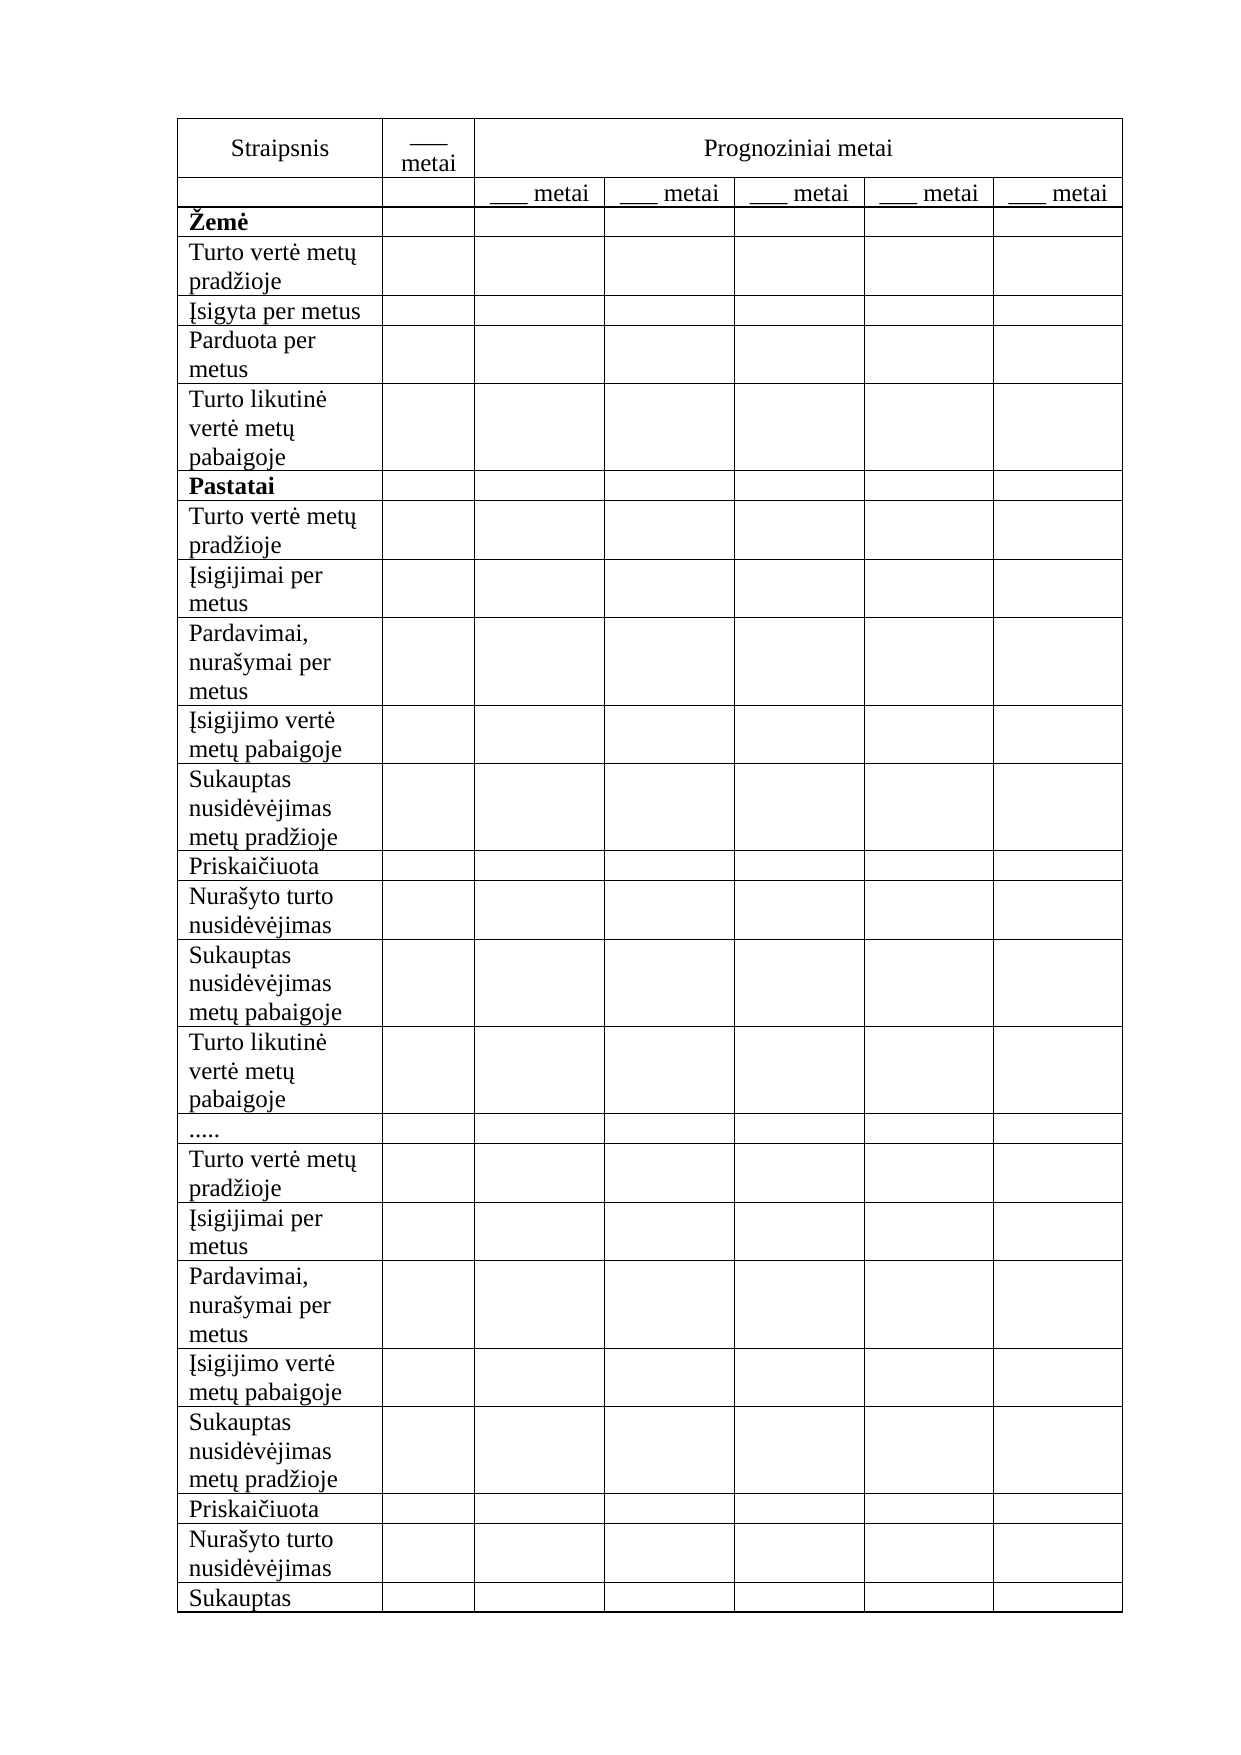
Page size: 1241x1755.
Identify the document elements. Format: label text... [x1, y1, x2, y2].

table_cell [994, 1407, 1122, 1493]
table_cell [865, 1407, 993, 1493]
table_cell [994, 851, 1122, 880]
table_cell [383, 1203, 474, 1260]
table_cell [735, 851, 864, 880]
table_cell Turto likutinė vertė metų pabaigoje [178, 1027, 382, 1113]
table_cell [475, 237, 604, 295]
table_cell [605, 501, 734, 559]
table_cell [383, 1114, 474, 1143]
table_cell Įsigijimai per metus [178, 560, 382, 617]
table_cell [605, 1524, 734, 1582]
table_cell ..... [178, 1114, 382, 1143]
table_cell [994, 560, 1122, 617]
table_cell [383, 326, 474, 383]
table_cell [865, 1494, 993, 1523]
table_cell [475, 1114, 604, 1143]
table_cell [865, 764, 993, 850]
table_cell [865, 471, 993, 500]
table_cell [735, 501, 864, 559]
table_cell [735, 706, 864, 763]
table_cell Įsigyta per metus [178, 296, 382, 324]
table_cell [865, 237, 993, 295]
table_cell [605, 384, 734, 470]
table_cell [865, 851, 993, 880]
table_cell Įsigijimai per metus [178, 1203, 382, 1260]
table_cell [383, 1583, 474, 1611]
table_cell [178, 178, 382, 206]
table_cell Įsigijimo vertė metų pabaigoje [178, 1349, 382, 1406]
table_cell Turto likutinė vertė metų pabaigoje [178, 384, 382, 470]
table_cell Turto vertė metų pradžioje [178, 501, 382, 559]
table_cell [383, 940, 474, 1026]
table_cell [383, 706, 474, 763]
table_cell [994, 764, 1122, 850]
table_header ___ metai [383, 119, 474, 177]
table_cell [735, 1144, 864, 1202]
table_header Prognoziniai metai [475, 119, 1122, 177]
table_cell [605, 940, 734, 1026]
table_cell Sukauptas nusidėvėjimas metų pradžioje [178, 764, 382, 850]
table_cell [383, 618, 474, 704]
table_cell [735, 326, 864, 383]
table_cell [994, 618, 1122, 704]
table_cell [383, 1261, 474, 1347]
table_cell [735, 560, 864, 617]
table_cell [994, 1027, 1122, 1113]
table_cell Sukauptas nusidėvėjimas metų pabaigoje [178, 940, 382, 1026]
table_cell [383, 296, 474, 324]
table_cell [475, 1583, 604, 1611]
table_cell [994, 1114, 1122, 1143]
table_cell Priskaičiuota [178, 851, 382, 880]
table_cell [994, 1144, 1122, 1202]
table_cell Parduota per metus [178, 326, 382, 383]
table_cell [383, 384, 474, 470]
table_cell [475, 471, 604, 500]
table_cell [475, 1349, 604, 1406]
table_cell [735, 1349, 864, 1406]
table_cell ___ metai [735, 178, 864, 206]
table_cell [475, 706, 604, 763]
table_cell [383, 1144, 474, 1202]
table_cell [475, 618, 604, 704]
table_cell [383, 881, 474, 939]
table_cell [994, 1203, 1122, 1260]
table_cell [475, 764, 604, 850]
table_cell [605, 1407, 734, 1493]
table_cell [735, 384, 864, 470]
table_cell Sukauptas [178, 1583, 382, 1611]
table_cell [735, 1027, 864, 1113]
table_cell [605, 1583, 734, 1611]
table_cell [475, 940, 604, 1026]
table_cell Priskaičiuota [178, 1494, 382, 1523]
table_cell [475, 326, 604, 383]
table_cell [383, 851, 474, 880]
table_cell ___ metai [865, 178, 993, 206]
table_cell [994, 881, 1122, 939]
table_cell [994, 1583, 1122, 1611]
table_cell [475, 851, 604, 880]
table_cell [865, 1027, 993, 1113]
table_cell [735, 208, 864, 236]
table_cell Sukauptas nusidėvėjimas metų pradžioje [178, 1407, 382, 1493]
table_cell [865, 560, 993, 617]
table_cell [605, 1114, 734, 1143]
table_cell Įsigijimo vertė metų pabaigoje [178, 706, 382, 763]
table_cell [865, 1114, 993, 1143]
table_cell [383, 1524, 474, 1582]
table_cell [735, 940, 864, 1026]
table_cell [605, 881, 734, 939]
table_cell [383, 208, 474, 236]
table_cell [865, 1524, 993, 1582]
table_cell [605, 1494, 734, 1523]
table_cell [735, 1114, 864, 1143]
table_cell [865, 940, 993, 1026]
table_cell [735, 1407, 864, 1493]
table_cell [605, 237, 734, 295]
table_cell [475, 881, 604, 939]
table_cell [605, 1203, 734, 1260]
table_cell [865, 881, 993, 939]
table_cell [735, 881, 864, 939]
table_cell [865, 208, 993, 236]
table_cell [475, 1027, 604, 1113]
table_cell [735, 1524, 864, 1582]
table_header Straipsnis [178, 119, 382, 177]
table_cell [994, 1349, 1122, 1406]
table_cell [383, 501, 474, 559]
table_cell [865, 1203, 993, 1260]
table_cell Turto vertė metų pradžioje [178, 1144, 382, 1202]
table_cell [735, 296, 864, 324]
table_cell [994, 1261, 1122, 1347]
table_cell ___ metai [994, 178, 1122, 206]
table_cell [865, 296, 993, 324]
table_cell [865, 1144, 993, 1202]
table_cell [475, 1144, 604, 1202]
table_cell [865, 618, 993, 704]
table_cell [475, 1407, 604, 1493]
table_cell [383, 764, 474, 850]
table_cell [735, 1261, 864, 1347]
table_cell [605, 1261, 734, 1347]
table_cell Turto vertė metų pradžioje [178, 237, 382, 295]
table_cell [735, 1494, 864, 1523]
table_cell [383, 1027, 474, 1113]
table_cell [735, 1203, 864, 1260]
table_cell [994, 1494, 1122, 1523]
table_cell Nurašyto turto nusidėvėjimas [178, 1524, 382, 1582]
table_cell [475, 1203, 604, 1260]
table_cell [865, 1261, 993, 1347]
table_cell [865, 1583, 993, 1611]
table_cell [735, 764, 864, 850]
table_cell [735, 1583, 864, 1611]
table_cell [383, 560, 474, 617]
table_cell [605, 208, 734, 236]
table_cell [475, 296, 604, 324]
table_cell [383, 237, 474, 295]
table_cell [865, 1349, 993, 1406]
table_cell [475, 1524, 604, 1582]
table_cell [383, 471, 474, 500]
table_cell [994, 706, 1122, 763]
table_cell [383, 1349, 474, 1406]
table_cell Žemė [178, 208, 382, 236]
table_cell [865, 326, 993, 383]
table_cell [994, 296, 1122, 324]
table_cell Pardavimai, nurašymai per metus [178, 1261, 382, 1347]
table_cell [475, 1261, 604, 1347]
table_cell Pastatai [178, 471, 382, 500]
table_cell [865, 501, 993, 559]
table_cell [994, 940, 1122, 1026]
table_cell [994, 1524, 1122, 1582]
table_cell [383, 1494, 474, 1523]
table_cell [605, 1349, 734, 1406]
table_cell [994, 326, 1122, 383]
table_cell [605, 471, 734, 500]
table_cell [865, 706, 993, 763]
table_cell [605, 296, 734, 324]
table_cell [475, 501, 604, 559]
table_cell [605, 560, 734, 617]
table_cell [475, 1494, 604, 1523]
table_cell [383, 178, 474, 206]
table_cell [994, 471, 1122, 500]
table_cell Nurašyto turto nusidėvėjimas [178, 881, 382, 939]
table_cell [605, 1144, 734, 1202]
table_cell [605, 618, 734, 704]
table_cell [475, 560, 604, 617]
table_cell [475, 208, 604, 236]
table_cell [735, 237, 864, 295]
table_cell [994, 208, 1122, 236]
table_cell [735, 618, 864, 704]
table_cell [605, 764, 734, 850]
table_cell [605, 326, 734, 383]
table_cell [605, 851, 734, 880]
table_cell [605, 706, 734, 763]
table_cell ___ metai [475, 178, 604, 206]
table_cell [994, 237, 1122, 295]
table_cell [865, 384, 993, 470]
table_cell [994, 384, 1122, 470]
table_cell [475, 384, 604, 470]
table_cell [383, 1407, 474, 1493]
table_cell Pardavimai, nurašymai per metus [178, 618, 382, 704]
table_cell [735, 471, 864, 500]
table_cell ___ metai [605, 178, 734, 206]
table_cell [994, 501, 1122, 559]
table_cell [605, 1027, 734, 1113]
